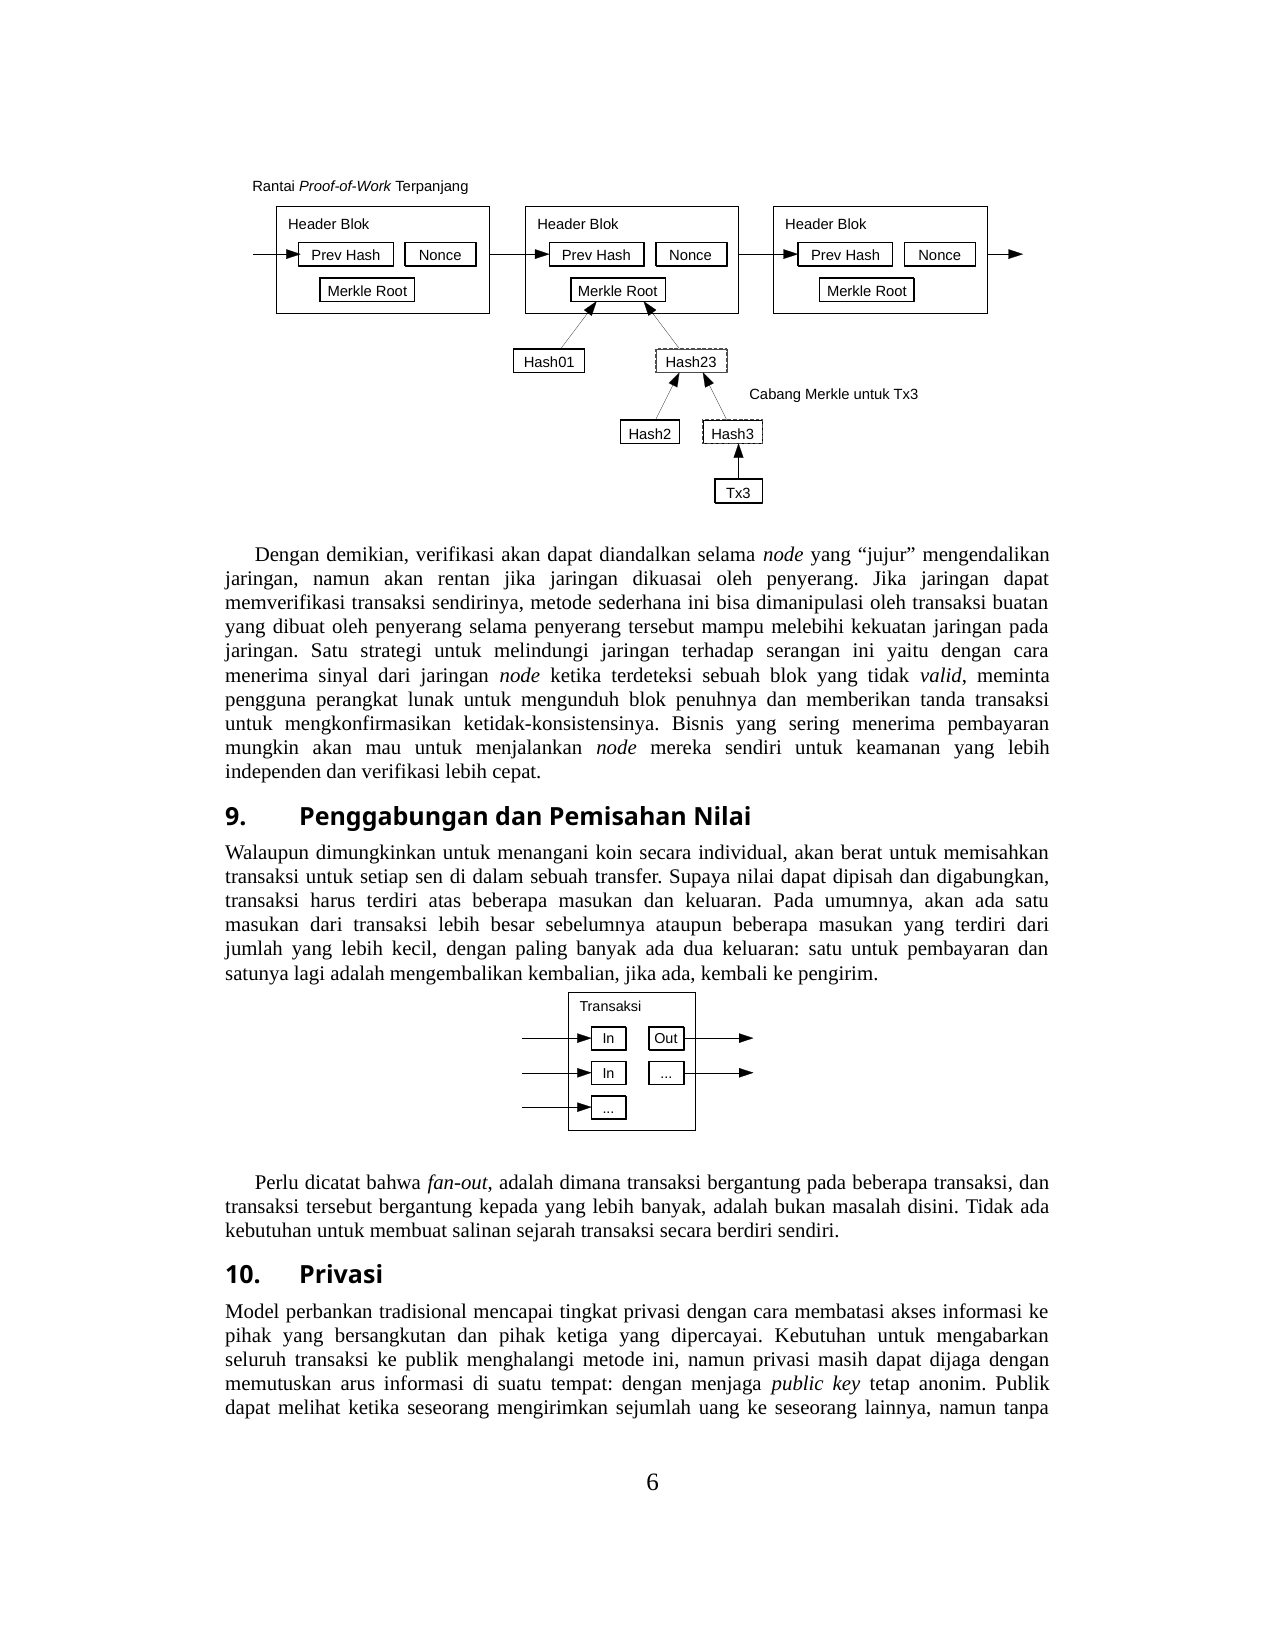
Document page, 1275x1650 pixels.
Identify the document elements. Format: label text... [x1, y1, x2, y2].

text Walaupun dimungkinkan untuk menangani koin secara individual, akan berat untuk memisahkan transaksi untuk setiap sen di dalam sebuah transfer. Supaya nilai dapat dipisah dan digabungkan, transaksi harus terdiri atas beberapa masukan dan keluaran. Pada umumnya, akan ada satu masukan dari transaksi lebih besar sebelumnya ataupun beberapa masukan yang terdiri dari jumlah yang lebih kecil, dengan paling banyak ada dua keluaran: satu untuk pembayaran dan satunya lagi adalah mengembalikan kembalian, jika ada, kembali ke pengirim. [225, 840, 1050, 984]
subtitle 9. Penggabungan dan Pemisahan Nilai [225, 798, 1050, 832]
text Model perbankan tradisional mencapai tingkat privasi dengan cara membatasi akses informasi ke pihak yang bersangkutan dan pihak ketiga yang dipercayai. Kebutuhan untuk mengabarkan seluruh transaksi ke publik menghalangi metode ini, namun privasi masih dapat dijaga dengan memutuskan arus informasi di suatu tempat: dengan menjaga public key tetap anonim. Publik dapat melihat ketika seseorang mengirimkan sejumlah uang ke seseorang lainnya, namun tanpa [225, 1298, 1050, 1419]
text Dengan demikian, verifikasi akan dapat diandalkan selama node yang “jujur” mengendalikan jaringan, namun akan rentan jika jaringan dikuasai oleh penyerang. Jika jaringan dapat memverifikasi transaksi sendirinya, metode sederhana ini bisa dimanipulasi oleh transaksi buatan yang dibuat oleh penyerang selama penyerang tersebut mampu melebihi kekuatan jaringan pada jaringan. Satu strategi untuk melindungi jaringan terhadap serangan ini yaitu dengan cara menerima sinyal dari jaringan node ketika terdeteksi sebuah blok yang tidak valid, meminta pengguna perangkat lunak untuk mengunduh blok penuhnya dan memberikan tanda transaksi untuk mengkonfirmasikan ketidak-konsistensinya. Bisnis yang sering menerima pembayaran mungkin akan mau untuk menjalankan node mereka sendiri untuk keamanan yang lebih independen dan verifikasi lebih cepat. [225, 542, 1050, 783]
text Perlu dicatat bahwa fan-out, adalah dimana transaksi bergantung pada beberapa transaksi, dan transaksi tersebut bergantung kepada yang lebih banyak, adalah bukan masalah disini. Tidak ada kebutuhan untuk membuat salinan sejarah transaksi secara berdiri sendiri. [225, 1169, 1050, 1242]
subtitle 10. Privasi [225, 1257, 1050, 1291]
